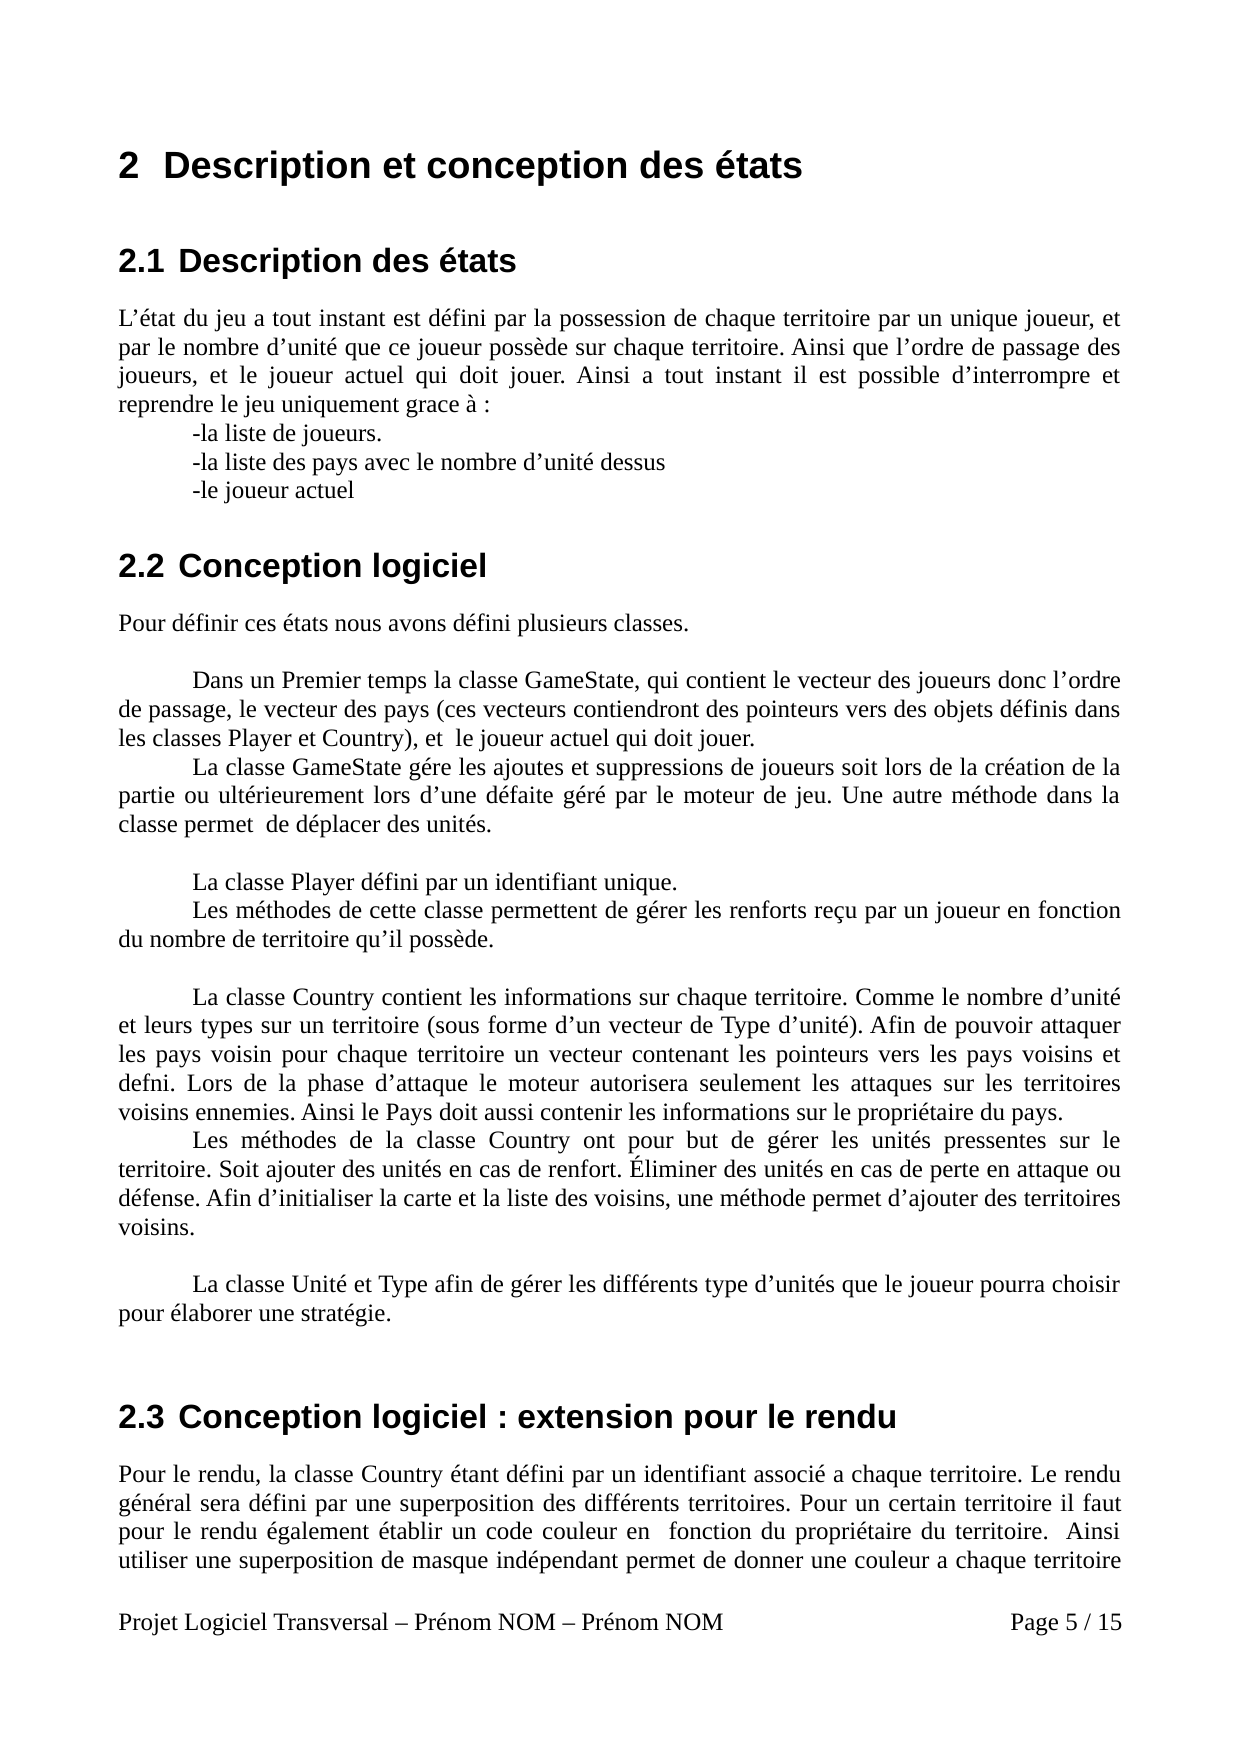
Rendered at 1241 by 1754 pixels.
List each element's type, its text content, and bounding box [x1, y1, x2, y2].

text La classe Player défini par un identifiant unique. [118, 867, 1122, 895]
subtitle Description et conception des états [118, 143, 1122, 187]
subtitle Description des états [118, 241, 1122, 279]
subtitle Conception logiciel : extension pour le rendu [118, 1397, 1122, 1435]
text Les méthodes de cette classe permettent de gérer les renforts reçu par un joueur en fonction du nombre de territoire qu’il possède. [118, 895, 1122, 953]
text -la liste de joueurs. [118, 418, 1122, 447]
text -le joueur actuel [118, 475, 1122, 504]
text Les méthodes de la classe Country ont pour but de gérer les unités pressentes sur le territoire. Soit ajouter des unités en cas de renfort. Éliminer des unités en cas de perte en attaque ou défense. Afin d’initialiser la carte et la liste des voisins, une méthode permet d’ajouter des territoires voisins. [118, 1125, 1122, 1240]
text Pour le rendu, la classe Country étant défini par un identifiant associé a chaque territoire. Le rendu général sera défini par une superposition des différents territoires. Pour un certain territoire il faut pour le rendu également établir un code couleur en fonction du propriétaire du territoire. Ainsi utiliser une superposition de masque indépendant permet de donner une couleur a chaque territoire [118, 1459, 1122, 1574]
text La classe Country contient les informations sur chaque territoire. Comme le nombre d’unité et leurs types sur un territoire (sous forme d’un vecteur de Type d’unité). Afin de pouvoir attaquer les pays voisin pour chaque territoire un vecteur contenant les pointeurs vers les pays voisins et defni. Lors de la phase d’attaque le moteur autorisera seulement les attaques sur les territoires voisins ennemies. Ainsi le Pays doit aussi contenir les informations sur le propriétaire du pays. [118, 982, 1122, 1125]
text -la liste des pays avec le nombre d’unité dessus [118, 447, 1122, 475]
text Dans un Premier temps la classe GameState, qui contient le vecteur des joueurs donc l’ordre de passage, le vecteur des pays (ces vecteurs contiendront des pointeurs vers des objets définis dans les classes Player et Country), et le joueur actuel qui doit jouer. [118, 665, 1122, 752]
text L’état du jeu a tout instant est défini par la possession de chaque territoire par un unique joueur, et par le nombre d’unité que ce joueur possède sur chaque territoire. Ainsi que l’ordre de passage des joueurs, et le joueur actuel qui doit jouer. Ainsi a tout instant il est possible d’interrompre et reprendre le jeu uniquement grace à : [118, 303, 1122, 418]
text La classe Unité et Type afin de gérer les différents type d’unités que le joueur pourra choisir pour élaborer une stratégie. [118, 1269, 1122, 1327]
subtitle Conception logiciel [118, 546, 1122, 584]
text La classe GameState gére les ajoutes et suppressions de joueurs soit lors de la création de la partie ou ultérieurement lors d’une défaite géré par le moteur de jeu. Une autre méthode dans la classe permet de déplacer des unités. [118, 752, 1122, 838]
text Pour définir ces états nous avons défini plusieurs classes. [118, 608, 1122, 637]
